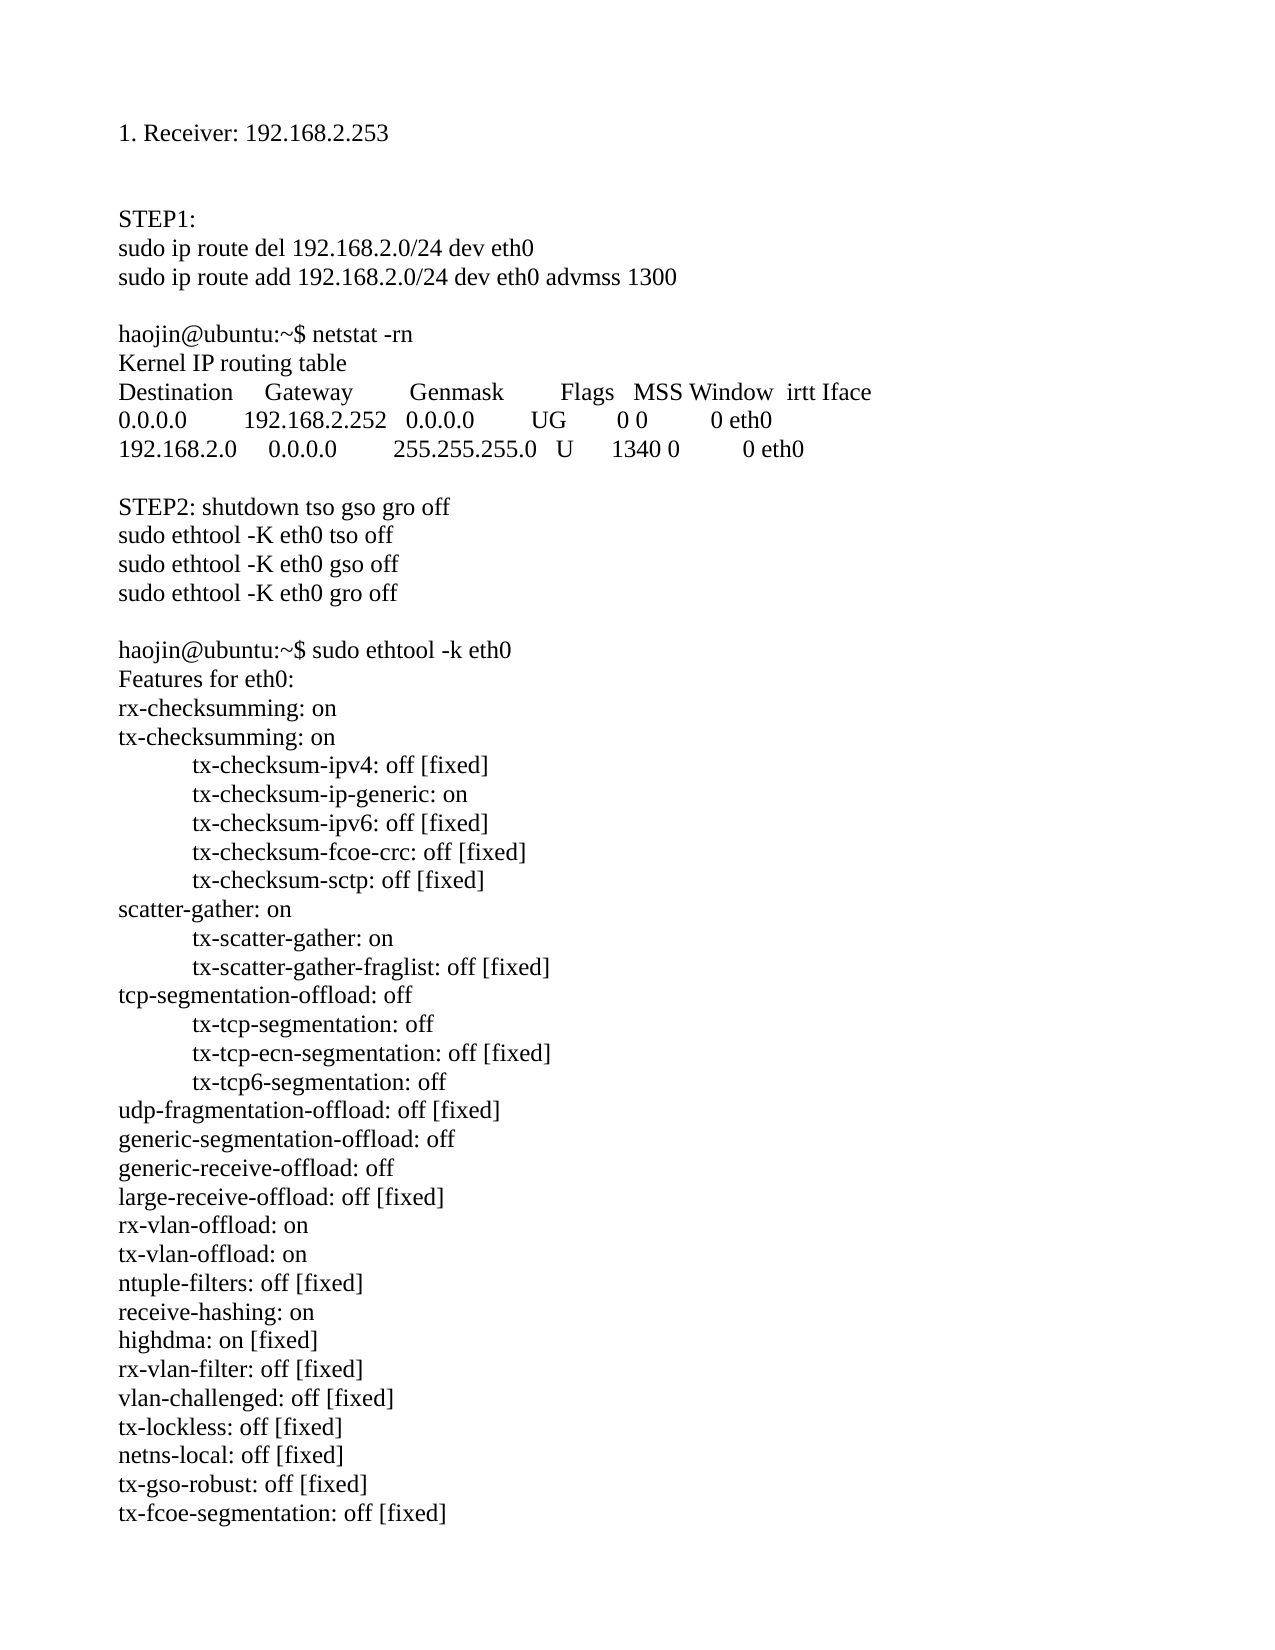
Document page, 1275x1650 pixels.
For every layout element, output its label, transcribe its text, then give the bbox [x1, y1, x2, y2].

text tx-vlan-offload: on [118, 1239, 1157, 1268]
text rx-checksumming: on [118, 693, 1157, 722]
text tx-gso-robust: off [fixed] [118, 1469, 1157, 1498]
text Destination Gateway Genmask Flags MSS Window irtt Iface [118, 377, 1157, 406]
text large-receive-offload: off [fixed] [118, 1182, 1157, 1211]
text rx-vlan-offload: on [118, 1211, 1157, 1239]
text tx-checksumming: on [118, 722, 1157, 751]
text tx-lockless: off [fixed] [118, 1412, 1157, 1441]
text tx-tcp6-segmentation: off [118, 1067, 1157, 1096]
text tx-fcoe-segmentation: off [fixed] [118, 1498, 1157, 1527]
text tx-checksum-ip-generic: on [118, 779, 1157, 808]
text netns-local: off [fixed] [118, 1441, 1157, 1469]
text rx-vlan-filter: off [fixed] [118, 1354, 1157, 1383]
text haojin@ubuntu:~$ sudo ethtool -k eth0 [118, 636, 1157, 664]
text 192.168.2.0 0.0.0.0 255.255.255.0 U 1340 0 0 eth0 [118, 434, 1157, 463]
text sudo ethtool -K eth0 gro off [118, 578, 1157, 607]
text udp-fragmentation-offload: off [fixed] [118, 1096, 1157, 1124]
text tx-tcp-segmentation: off [118, 1009, 1157, 1038]
text tx-checksum-fcoe-crc: off [fixed] [118, 837, 1157, 866]
text sudo ethtool -K eth0 tso off [118, 521, 1157, 549]
text vlan-challenged: off [fixed] [118, 1383, 1157, 1412]
text 1. Receiver: 192.168.2.253 [118, 118, 1157, 147]
text tx-tcp-ecn-segmentation: off [fixed] [118, 1038, 1157, 1067]
text generic-segmentation-offload: off [118, 1124, 1157, 1153]
text Features for eth0: [118, 664, 1157, 693]
text generic-receive-offload: off [118, 1153, 1157, 1182]
text tx-checksum-ipv6: off [fixed] [118, 808, 1157, 837]
text haojin@ubuntu:~$ netstat -rn [118, 319, 1157, 348]
text tx-checksum-ipv4: off [fixed] [118, 751, 1157, 779]
text tx-scatter-gather: on [118, 923, 1157, 952]
text tx-scatter-gather-fraglist: off [fixed] [118, 952, 1157, 981]
text tcp-segmentation-offload: off [118, 981, 1157, 1009]
text STEP2: shutdown tso gso gro off [118, 492, 1157, 521]
text ntuple-filters: off [fixed] [118, 1268, 1157, 1297]
text receive-hashing: on [118, 1297, 1157, 1326]
text sudo ip route add 192.168.2.0/24 dev eth0 advmss 1300 [118, 262, 1157, 291]
text 0.0.0.0 192.168.2.252 0.0.0.0 UG 0 0 0 eth0 [118, 406, 1157, 434]
text highdma: on [fixed] [118, 1326, 1157, 1354]
text sudo ip route del 192.168.2.0/24 dev eth0 [118, 233, 1157, 262]
text scatter-gather: on [118, 894, 1157, 923]
text sudo ethtool -K eth0 gso off [118, 549, 1157, 578]
text STEP1: [118, 204, 1157, 233]
text Kernel IP routing table [118, 348, 1157, 377]
text tx-checksum-sctp: off [fixed] [118, 866, 1157, 894]
